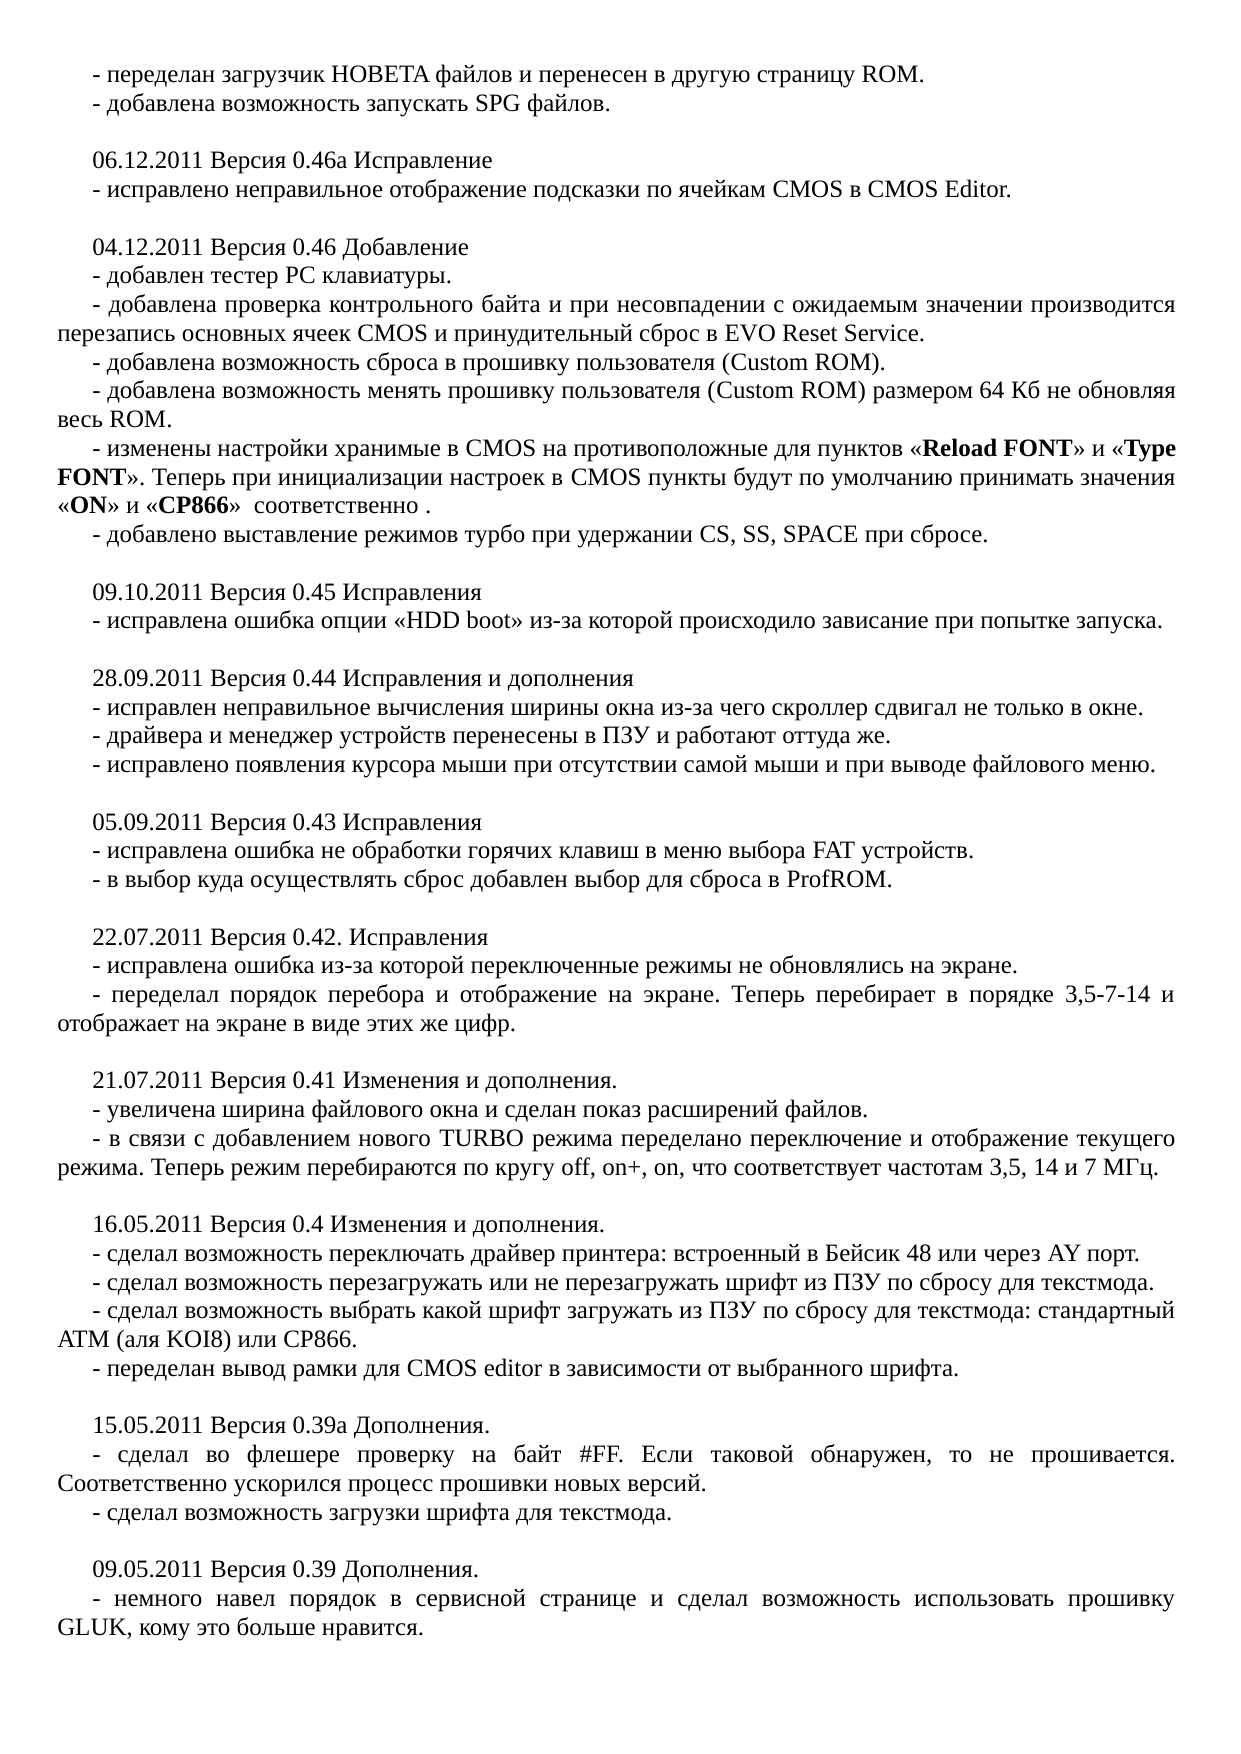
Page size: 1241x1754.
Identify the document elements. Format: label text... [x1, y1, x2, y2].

text - добавлена возможность запускать SPG файлов. [57, 88, 1176, 117]
text - переделан загрузчик HOBETA файлов и перенесен в другую страницу ROM. [57, 59, 1176, 88]
text - добавлено выставление режимов турбо при удержании CS, SS, SPACE при сбросе. [57, 519, 1176, 548]
text 04.12.2011 Версия 0.46 Добавление [57, 232, 1176, 261]
text 16.05.2011 Версия 0.4 Изменения и дополнения. [57, 1209, 1176, 1238]
text - исправлено неправильное отображение подсказки по ячейкам CMOS в CMOS Editor. [57, 174, 1176, 203]
text - исправлена ошибка опции «HDD boot» из-за которой происходило зависание при попытке запуска. [57, 606, 1176, 634]
text - драйвера и менеджер устройств перенесены в ПЗУ и работают оттуда же. [57, 721, 1176, 749]
text - изменены настройки хранимые в CMOS на противоположные для пунктов «Reload FONT» и «Type FONT». Теперь при инициализации настроек в CMOS пункты будут по умолчанию принимать значения «ON» и «CP866» соответственно . [57, 433, 1176, 519]
text - исправлено появления курсора мыши при отсутствии самой мыши и при выводе файлового меню. [57, 749, 1176, 778]
text - сделал возможность переключать драйвер принтера: встроенный в Бейсик 48 или через AY порт. [57, 1238, 1176, 1267]
text - немного навел порядок в сервисной странице и сделал возможность использовать прошивку GLUK, кому это больше нравится. [57, 1583, 1176, 1641]
text 28.09.2011 Версия 0.44 Исправления и дополнения [57, 663, 1176, 692]
text 21.07.2011 Версия 0.41 Изменения и дополнения. [57, 1066, 1176, 1094]
text - переделал порядок перебора и отображение на экране. Теперь перебирает в порядке 3,5-7-14 и отображает на экране в виде этих же цифр. [57, 979, 1176, 1037]
text - сделал возможность выбрать какой шрифт загружать из ПЗУ по сбросу для текстмода: стандартный ATM (аля KOI8) или CP866. [57, 1296, 1176, 1353]
text - добавлена возможность менять прошивку пользователя (Custom ROM) размером 64 Кб не обновляя весь ROM. [57, 376, 1176, 433]
text 09.05.2011 Версия 0.39 Дополнения. [57, 1554, 1176, 1583]
text - добавлена проверка контрольного байта и при несовпадении с ожидаемым значении производится перезапись основных ячеек CMOS и принудительный сброс в EVO Reset Service. [57, 289, 1176, 347]
text 15.05.2011 Версия 0.39а Дополнения. [57, 1411, 1176, 1439]
text - в выбор куда осуществлять сброс добавлен выбор для сброса в ProfROM. [57, 864, 1176, 893]
text 05.09.2011 Версия 0.43 Исправления [57, 807, 1176, 836]
text - сделал возможность загрузки шрифта для текстмода. [57, 1497, 1176, 1526]
text 09.10.2011 Версия 0.45 Исправления [57, 577, 1176, 606]
text - исправлен неправильное вычисления ширины окна из-за чего скроллер сдвигал не только в окне. [57, 692, 1176, 721]
text - исправлена ошибка не обработки горячих клавиш в меню выбора FAT устройств. [57, 836, 1176, 864]
text - сделал возможность перезагружать или не перезагружать шрифт из ПЗУ по сбросу для текстмода. [57, 1267, 1176, 1296]
text - добавлена возможность сброса в прошивку пользователя (Custom ROM). [57, 347, 1176, 376]
text - добавлен тестер PC клавиатуры. [57, 261, 1176, 289]
text - сделал во флешере проверку на байт #FF. Если таковой обнаружен, то не прошивается. Соответственно ускорился процесс прошивки новых версий. [57, 1439, 1176, 1497]
text 06.12.2011 Версия 0.46а Исправление [57, 146, 1176, 174]
text - переделан вывод рамки для CMOS editor в зависимости от выбранного шрифта. [57, 1353, 1176, 1382]
text - увеличена ширина файлового окна и сделан показ расширений файлов. [57, 1094, 1176, 1123]
text - в связи с добавлением нового TURBO режима переделано переключение и отображение текущего режима. Теперь режим перебираются по кругу off, on+, on, что соответствует частотам 3,5, 14 и 7 МГц. [57, 1123, 1176, 1181]
text - исправлена ошибка из-за которой переключенные режимы не обновлялись на экране. [57, 951, 1176, 979]
text 22.07.2011 Версия 0.42. Исправления [57, 922, 1176, 951]
